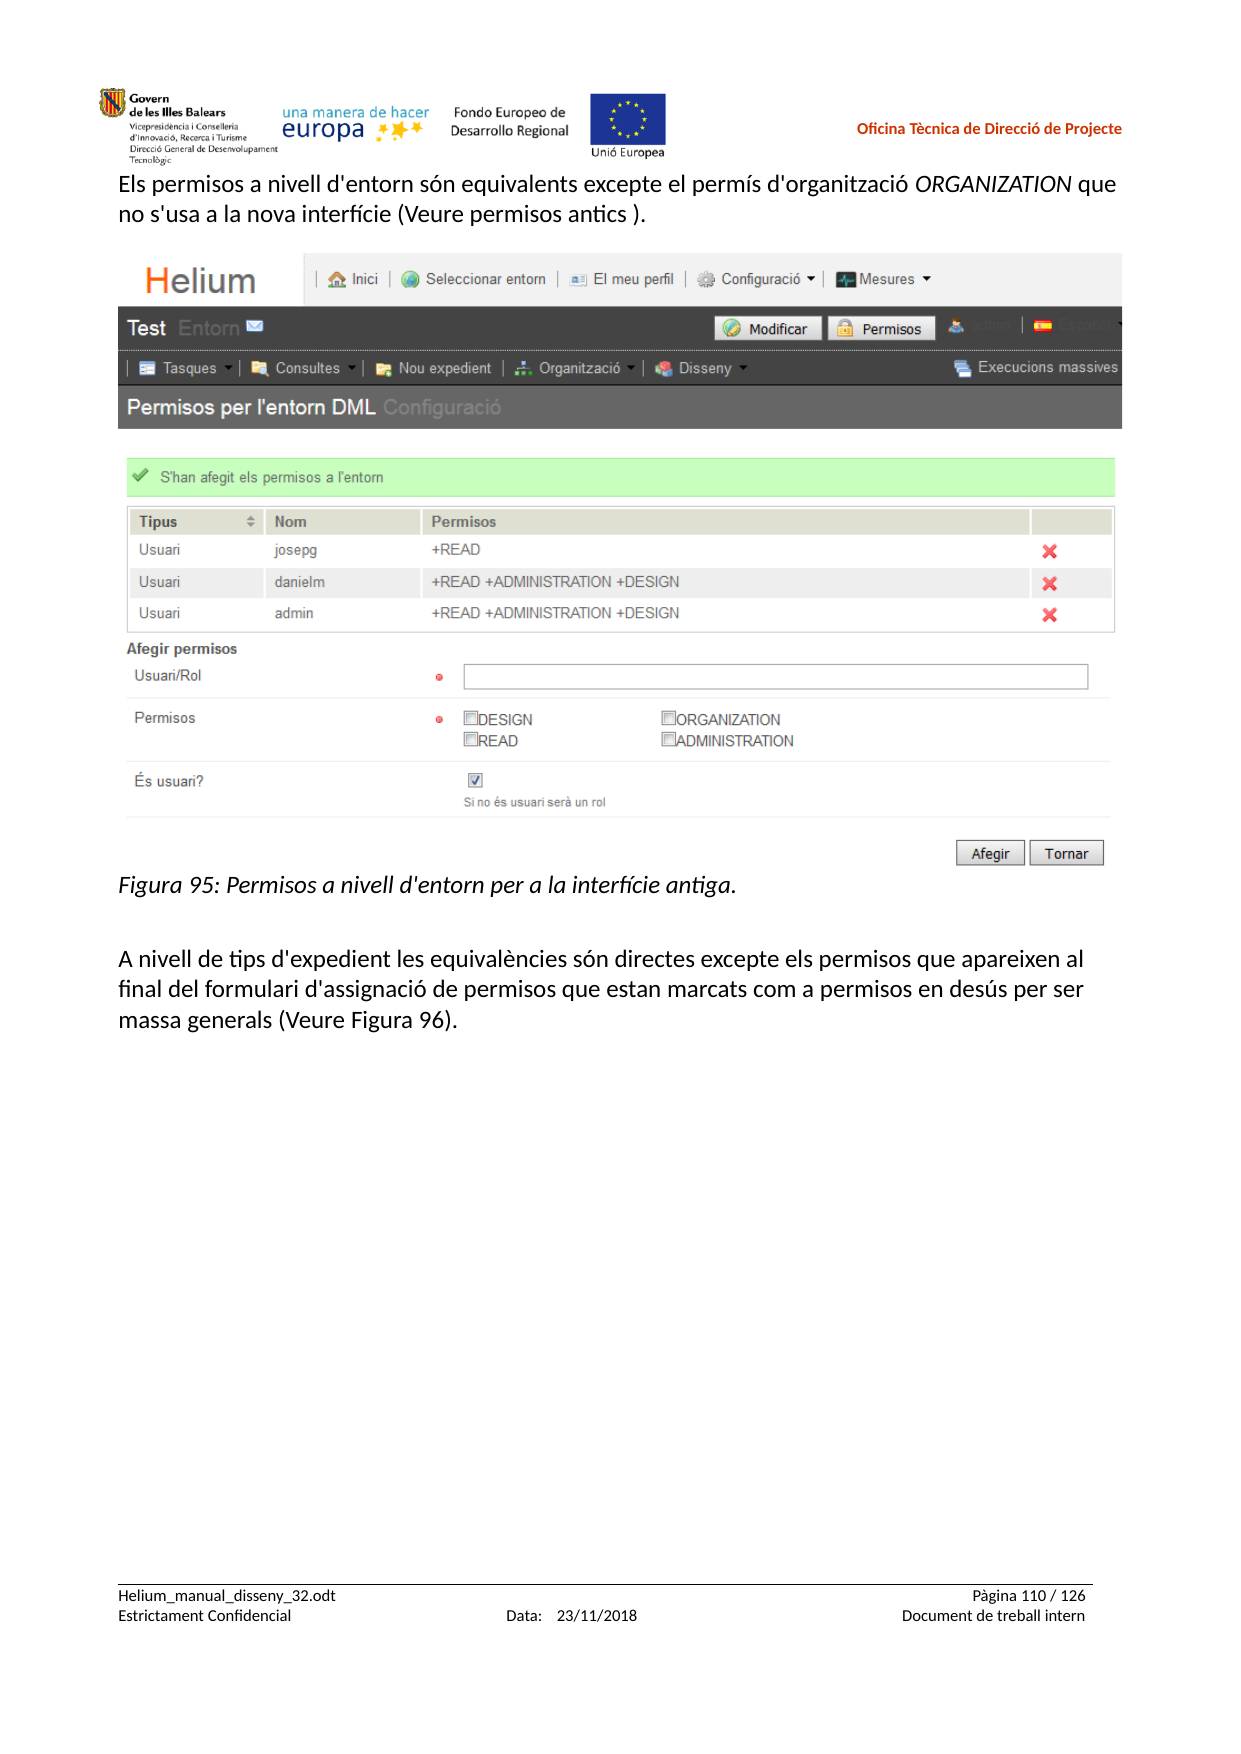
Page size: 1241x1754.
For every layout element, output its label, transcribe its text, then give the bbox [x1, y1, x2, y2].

text Figura 95: Permisos a nivell d'entorn per a la interfície antiga. [118, 870, 1122, 900]
picture [99, 87, 668, 166]
text Els permisos a nivell d'entorn són equivalents excepte el permís d'organització ORGANIZATION que no s'usa a la nova interfície (Veure permisos antics ). [118, 168, 1122, 229]
text A nivell de tips d'expedient les equivalències són directes excepte els permisos que apareixen al final del formulari d'assignació de permisos que estan marcats com a permisos en desús per ser massa generals (Veure Figura 96). [118, 943, 1122, 1034]
picture [118, 253, 1123, 870]
